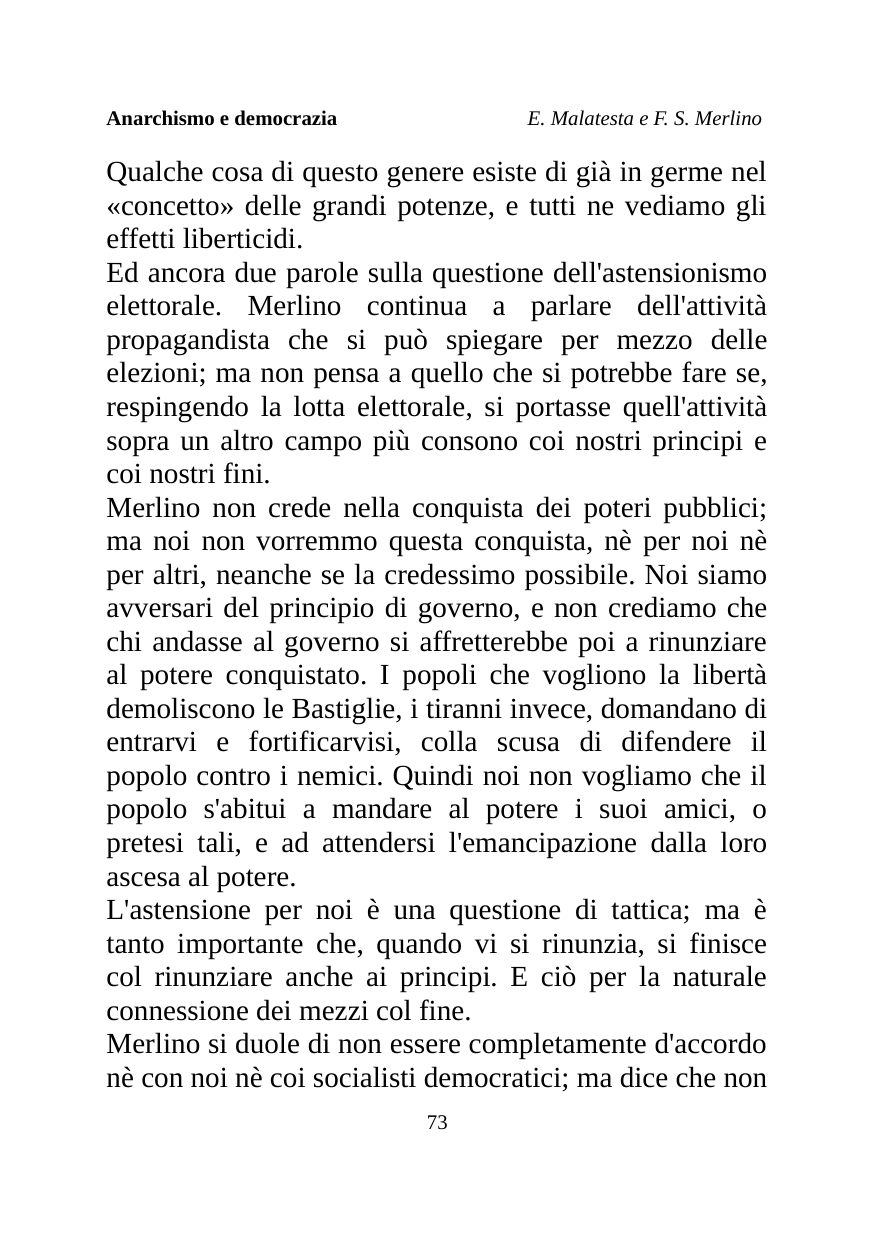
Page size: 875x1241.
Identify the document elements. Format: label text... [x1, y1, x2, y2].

text Merlino si duole di non essere completamente d'accordo nè con noi nè coi socialisti democratici; ma dice che non [106, 1026, 768, 1093]
text Qualche cosa di questo genere esiste di già in germe nel «concetto» delle grandi potenze, e tutti ne vediamo gli effetti liberticidi. [106, 154, 768, 255]
text Merlino non crede nella conquista dei poteri pubblici; ma noi non vorremmo questa conquista, nè per noi nè per altri, neanche se la credessimo possibile. Noi siamo avversari del principio di governo, e non crediamo che chi andasse al governo si affretterebbe poi a rinunziare al potere conquistato. I popoli che vogliono la libertà demoliscono le Bastiglie, i tiranni invece, domandano di entrarvi e fortificarvisi, colla scusa di difendere il popolo contro i nemici. Quindi noi non vogliamo che il popolo s'abitui a mandare al potere i suoi amici, o pretesi tali, e ad attendersi l'emancipazione dalla loro ascesa al potere. [106, 490, 768, 892]
text L'astensione per noi è una questione di tattica; ma è tanto importante che, quando vi si rinunzia, si finisce col rinunziare anche ai principi. E ciò per la naturale connessione dei mezzi col fine. [106, 892, 768, 1026]
text Ed ancora due parole sulla questione dell'astensionismo elettorale. Merlino continua a parlare dell'attività propagandista che si può spiegare per mezzo delle elezioni; ma non pensa a quello che si potrebbe fare se, respingendo la lotta elettorale, si portasse quell'attività sopra un altro campo più consono coi nostri principi e coi nostri fini. [106, 255, 768, 490]
